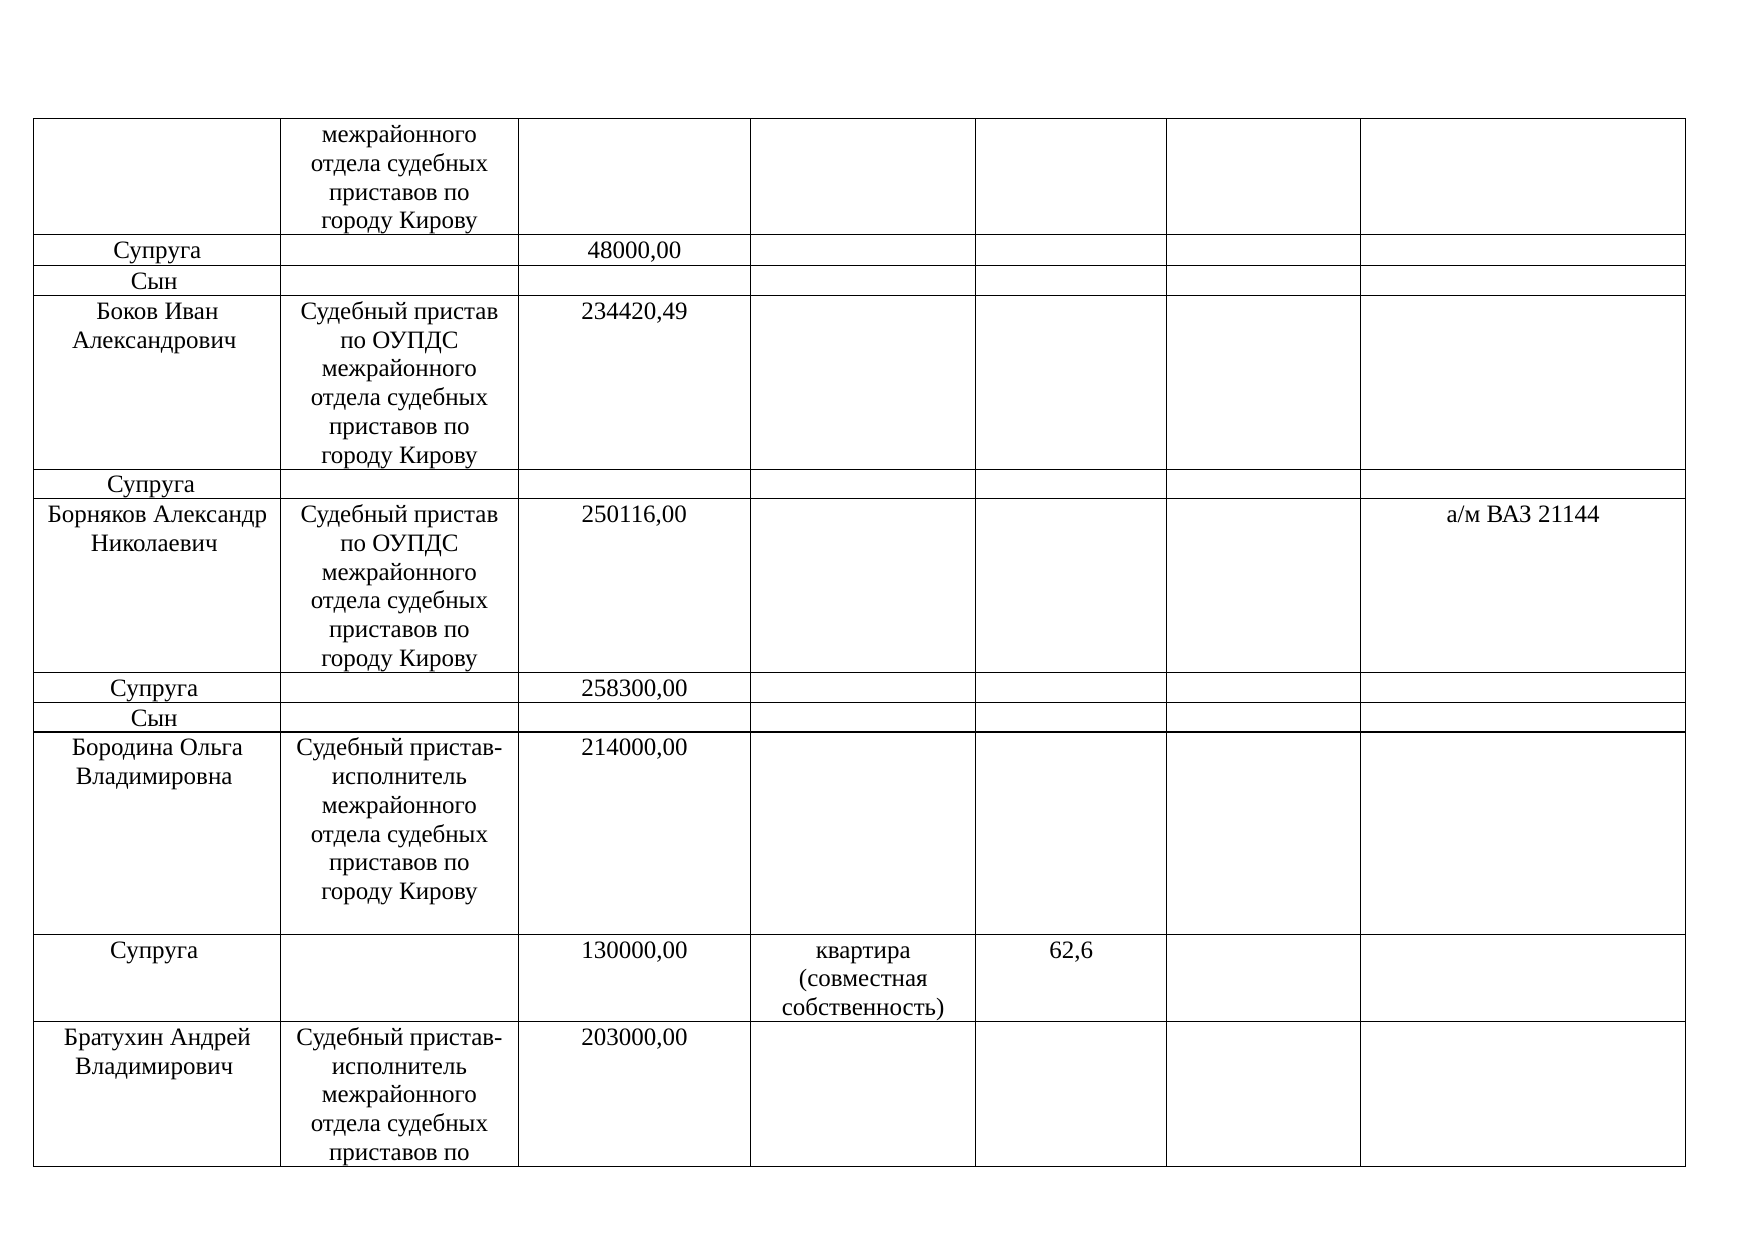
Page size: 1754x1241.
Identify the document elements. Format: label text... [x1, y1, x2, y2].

table_cell [976, 119, 1166, 234]
table_cell Боков Иван Александрович [34, 296, 280, 468]
table_cell [29, 731, 33, 934]
table_cell Супруга [34, 935, 280, 1021]
table_cell [1361, 296, 1685, 468]
table_cell 62,6 [976, 935, 1166, 1021]
table_cell Сын [34, 703, 280, 731]
table_cell [751, 733, 975, 934]
table_cell [751, 1022, 975, 1166]
table_cell Судебный пристав по ОУПДС межрайонного отдела судебных приставов по городу Кирову [281, 499, 518, 672]
table_cell [281, 703, 518, 731]
table_cell [1361, 119, 1685, 234]
table_cell [29, 295, 33, 468]
table_cell [1361, 673, 1685, 702]
table_cell [281, 235, 518, 265]
table_cell [1167, 470, 1360, 498]
table_cell [976, 703, 1166, 731]
table_cell межрайонного отдела судебных приставов по городу Кирову [281, 119, 518, 234]
table_cell [976, 673, 1166, 702]
table_cell [751, 296, 975, 468]
table_cell [29, 234, 33, 265]
table_cell [976, 235, 1166, 265]
table_cell [29, 702, 33, 731]
table_cell [29, 672, 33, 702]
table_cell Судебный пристав по ОУПДС межрайонного отдела судебных приставов по городу Кирову [281, 296, 518, 468]
table_cell [1361, 470, 1685, 498]
table_cell [1167, 733, 1360, 934]
table_cell 48000,00 [519, 235, 750, 265]
table_cell [281, 470, 518, 498]
table_cell [751, 470, 975, 498]
table_cell квартира (совместная собственность) [751, 935, 975, 1021]
table_cell [1361, 733, 1685, 934]
table_cell [281, 266, 518, 295]
table_cell [1167, 296, 1360, 468]
table_cell [1361, 1022, 1685, 1166]
table_cell [976, 1022, 1166, 1166]
table_cell [29, 498, 33, 672]
table_cell [1167, 673, 1360, 702]
table_cell [34, 119, 280, 234]
table_cell [751, 673, 975, 702]
table_cell 203000,00 [519, 1022, 750, 1166]
table_cell [519, 703, 750, 731]
table_cell [29, 118, 33, 234]
table_cell [29, 265, 33, 295]
table_cell [1167, 119, 1360, 234]
table_cell [519, 266, 750, 295]
table_cell [1361, 703, 1685, 731]
table_cell [976, 733, 1166, 934]
table_cell [29, 469, 33, 498]
table_cell Сын [34, 266, 280, 295]
table_cell [751, 235, 975, 265]
table_cell [976, 499, 1166, 672]
table_cell [976, 266, 1166, 295]
table_cell [519, 470, 750, 498]
table_cell [29, 1021, 33, 1166]
table_cell 250116,00 [519, 499, 750, 672]
table_cell [751, 119, 975, 234]
table_cell 234420,49 [519, 296, 750, 468]
table_cell [1361, 266, 1685, 295]
table_cell 258300,00 [519, 673, 750, 702]
table_cell [1361, 935, 1685, 1021]
table_cell а/м ВАЗ 21144 [1361, 499, 1685, 672]
table_cell [1361, 235, 1685, 265]
table_cell Супруга [34, 235, 280, 265]
table_cell [1167, 1022, 1360, 1166]
table_cell [1167, 235, 1360, 265]
table_cell Супруга [34, 470, 280, 498]
table_cell [29, 934, 33, 1021]
table_cell Супруга [34, 673, 280, 702]
table_cell Братухин Андрей Владимирович [34, 1022, 280, 1166]
table_cell [976, 296, 1166, 468]
table_cell [751, 266, 975, 295]
table_cell [281, 935, 518, 1021]
table_cell [751, 499, 975, 672]
table_cell [976, 470, 1166, 498]
table_cell Судебный пристав-исполнитель межрайонного отдела судебных приставов по [281, 1022, 518, 1166]
table_cell 214000,00 [519, 733, 750, 934]
table_cell [281, 673, 518, 702]
table_cell [1167, 499, 1360, 672]
table_cell [1167, 703, 1360, 731]
table_cell Бородина Ольга Владимировна [34, 733, 280, 934]
table_cell [751, 703, 975, 731]
table_cell [1167, 935, 1360, 1021]
table_cell [1167, 266, 1360, 295]
table_cell [519, 119, 750, 234]
table_cell Борняков Александр Николаевич [34, 499, 280, 672]
table_cell Судебный пристав-исполнитель межрайонного отдела судебных приставов по городу Кирову [281, 733, 518, 934]
table_cell 130000,00 [519, 935, 750, 1021]
